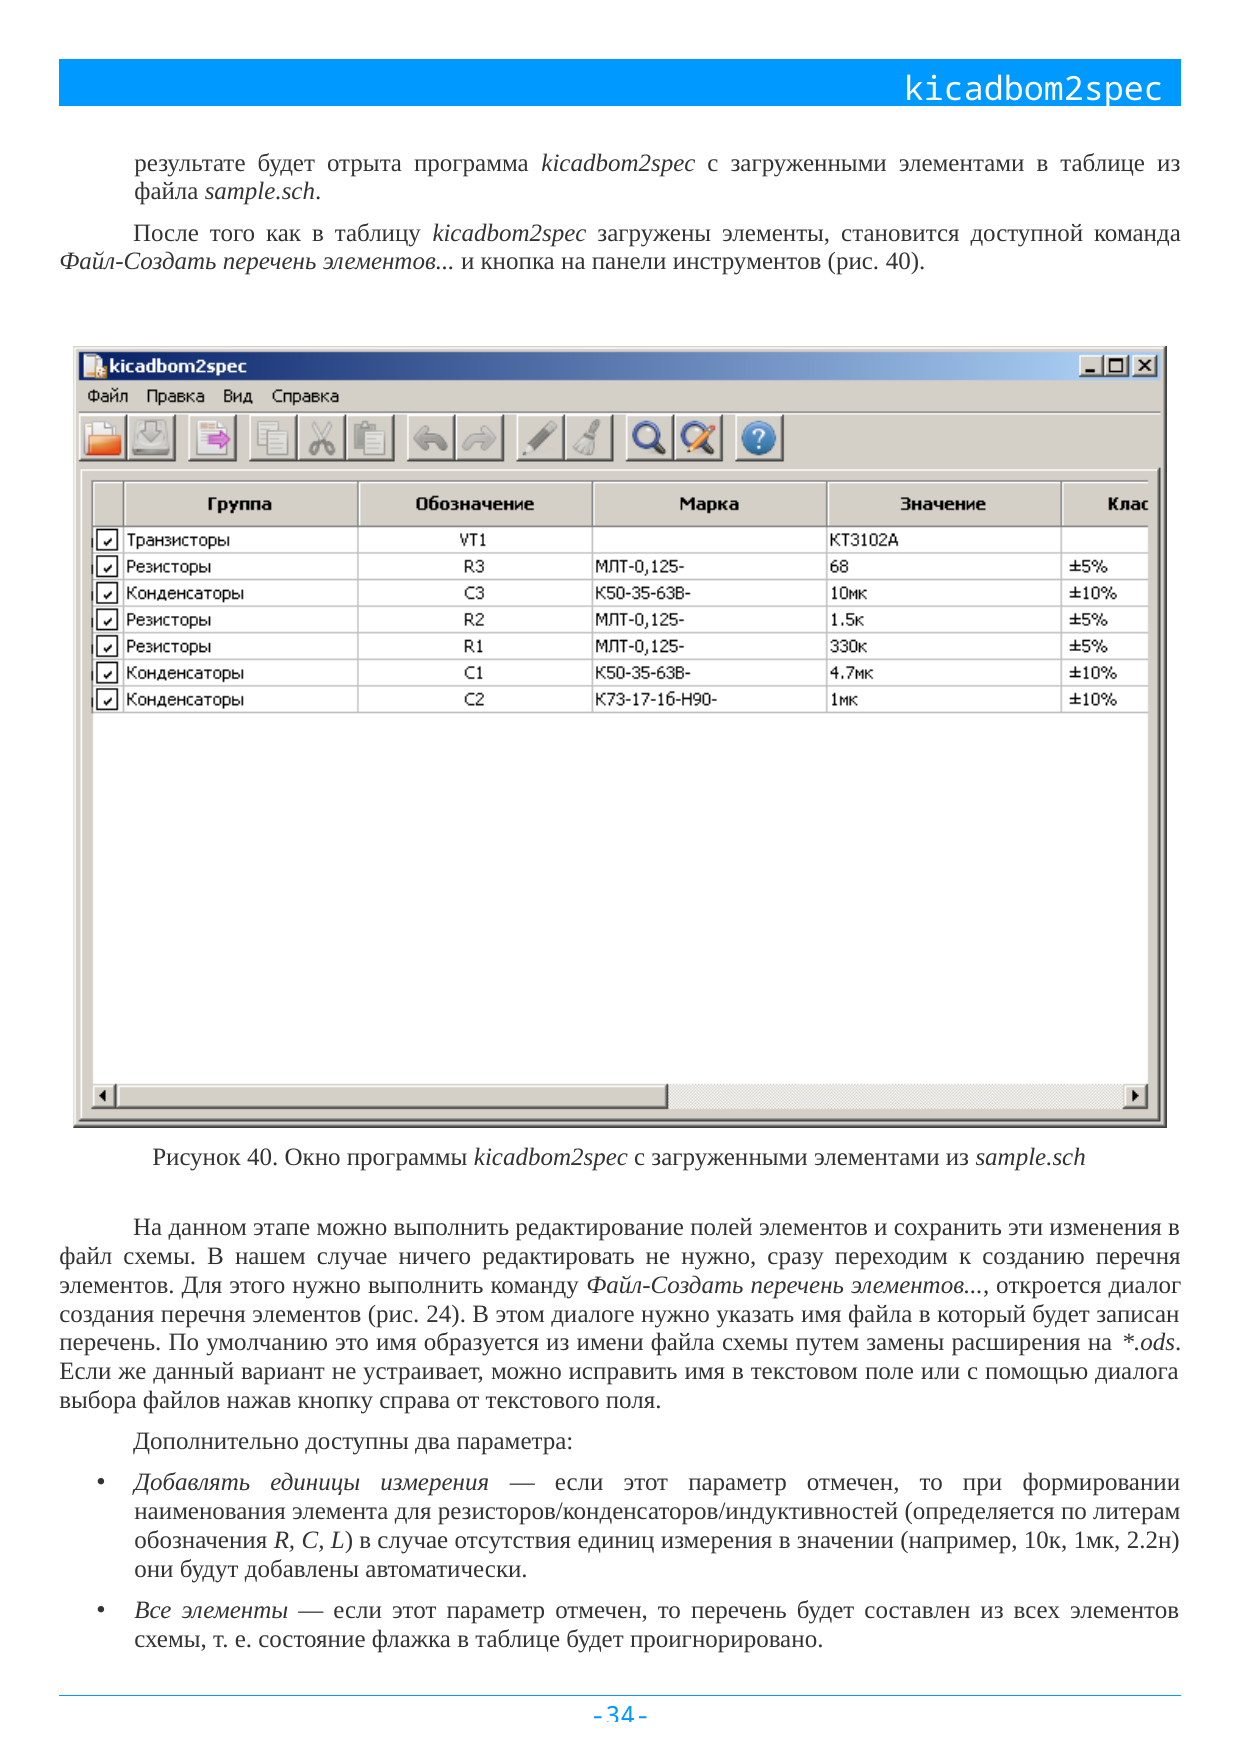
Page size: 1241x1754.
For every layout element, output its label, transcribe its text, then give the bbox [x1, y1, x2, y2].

list Добавлять единицы измерения — если этот параметр отмечен, то при формировании наименования элемента для резисторов/конденсаторов/индуктивностей (определяется по литерам обозначения R, C, L) в случае отсутствия единиц измерения в значении (например, 10к, 1мк, 2.2н) они будут добавлены автоматически. [97, 1467, 1181, 1582]
text Рисунок 40. Окно программы kicadbom2spec с загруженными элементами из sample.sch [72, 1128, 1168, 1171]
text На данном этапе можно выполнить редактирование полей элементов и сохранить эти изменения в файл схемы. В нашем случае ничего редактировать не нужно, сразу переходим к созданию перечня элементов. Для этого нужно выполнить команду Файл-Создать перечень элементов..., откроется диалог создания перечня элементов (рис. 24). В этом диалоге нужно указать имя файла в который будет записан перечень. По умолчанию это имя образуется из имени файла схемы путем замены расширения на *.ods. Если же данный вариант не устраивает, можно исправить имя в текстовом поле или с помощью диалога выбора файлов нажав кнопку справа от текстового поля. [59, 1212, 1181, 1414]
list результате будет отрыта программа kicadbom2spec с загруженными элементами в таблице из файла sample.sch. [97, 148, 1181, 205]
list Все элементы — если этот параметр отмечен, то перечень будет составлен из всех элементов схемы, т. е. состояние флажка в таблице будет проигнорировано. [97, 1595, 1181, 1652]
text Дополнительно доступны два параметра: [59, 1426, 1181, 1455]
picture [73, 346, 1167, 1128]
text После того как в таблицу kicadbom2spec загружены элементы, становится доступной команда Файл-Создать перечень элементов... и кнопка на панели инструментов (рис. 40). [59, 218, 1181, 275]
